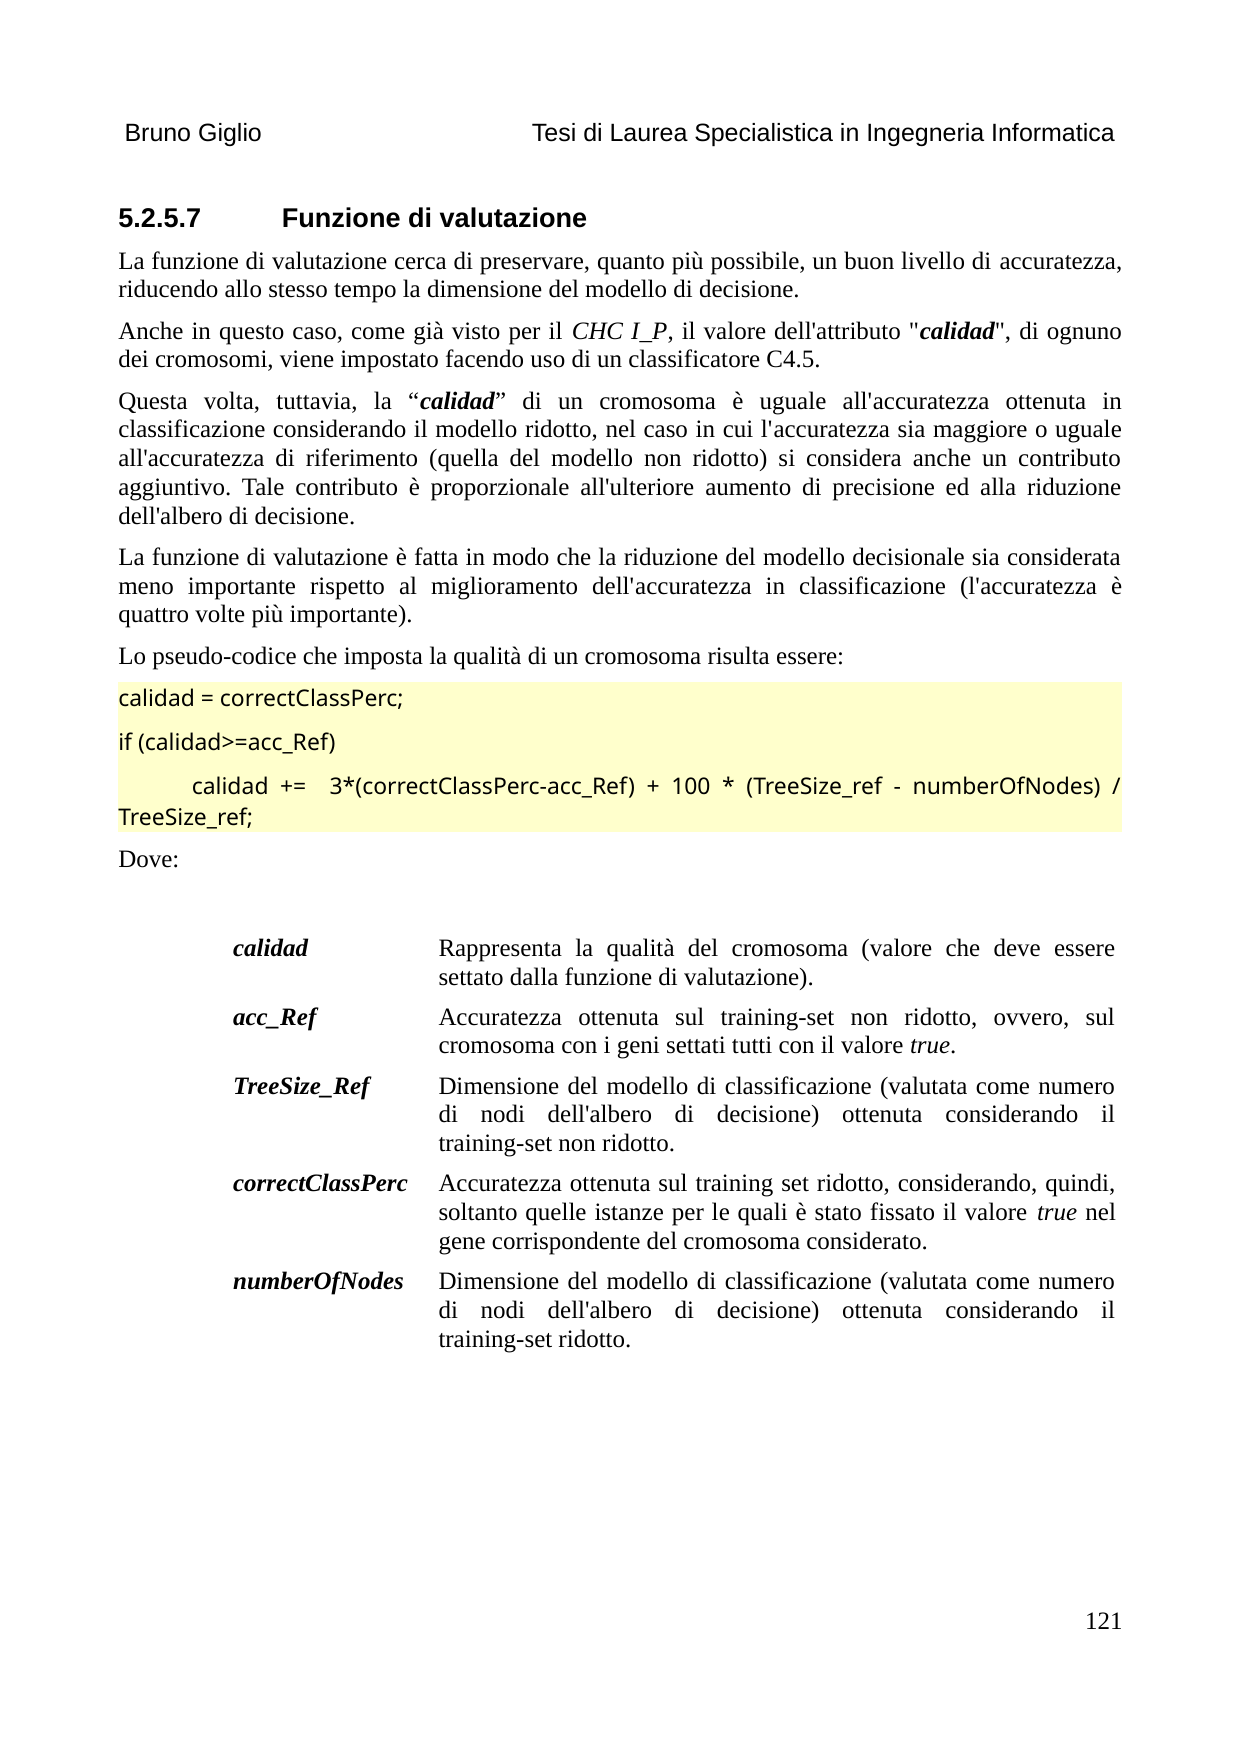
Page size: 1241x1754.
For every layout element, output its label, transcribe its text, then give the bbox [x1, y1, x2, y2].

table_cell acc_Ref [227, 996, 433, 1065]
table_cell Accuratezza ottenuta sul training set ridotto, considerando, quindi, soltanto quelle istanze per le quali è stato fissato il valore true nel gene corrispondente del cromosoma considerato. [433, 1163, 1121, 1260]
table_cell Accuratezza ottenuta sul training-set non ridotto, ovvero, sul cromosoma con i geni settati tutti con il valore true. [433, 996, 1121, 1065]
text Dove: [118, 844, 1122, 873]
text if (calidad>=acc_Ref) [118, 726, 1122, 757]
subtitle Funzione di valutazione [118, 202, 1122, 233]
text La funzione di valutazione è fatta in modo che la riduzione del modello decisionale sia considerata meno importante rispetto al miglioramento dell'accuratezza in classificazione (l'accuratezza è quattro volte più importante). [118, 542, 1122, 628]
table_cell TreeSize_Ref [227, 1065, 433, 1163]
text Questa volta, tuttavia, la “calidad” di un cromosoma è uguale all'accuratezza ottenuta in classificazione considerando il modello ridotto, nel caso in cui l'accuratezza sia maggiore o uguale all'accuratezza di riferimento (quella del modello non ridotto) si considera anche un contributo aggiuntivo. Tale contributo è proporzionale all'ulteriore aumento di precisione ed alla riduzione dell'albero di decisione. [118, 386, 1122, 529]
text calidad = correctClassPerc; [118, 682, 1122, 713]
text Lo pseudo-codice che imposta la qualità di un cromosoma risulta essere: [118, 641, 1122, 669]
text Anche in questo caso, come già visto per il CHC I_P, il valore dell'attributo "calidad", di ognuno dei cromosomi, viene impostato facendo uso di un classificatore C4.5. [118, 316, 1122, 373]
text La funzione di valutazione cerca di preservare, quanto più possibile, un buon livello di accuratezza, riducendo allo stesso tempo la dimensione del modello di decisione. [118, 246, 1122, 303]
table_header Rappresenta la qualità del cromosoma (valore che deve essere settato dalla funzione di valutazione). [433, 927, 1121, 996]
table_header calidad [227, 927, 433, 996]
table_cell Dimensione del modello di classificazione (valutata come numero di nodi dell'albero di decisione) ottenuta considerando il training-set ridotto. [433, 1260, 1121, 1358]
table_cell numberOfNodes [227, 1260, 433, 1358]
table_cell correctClassPerc [227, 1163, 433, 1260]
table_cell Dimensione del modello di classificazione (valutata come numero di nodi dell'albero di decisione) ottenuta considerando il training-set non ridotto. [433, 1065, 1121, 1163]
text calidad += 3*(correctClassPerc-acc_Ref) + 100 * (TreeSize_ref - numberOfNodes) / TreeSize_ref; [118, 769, 1122, 832]
